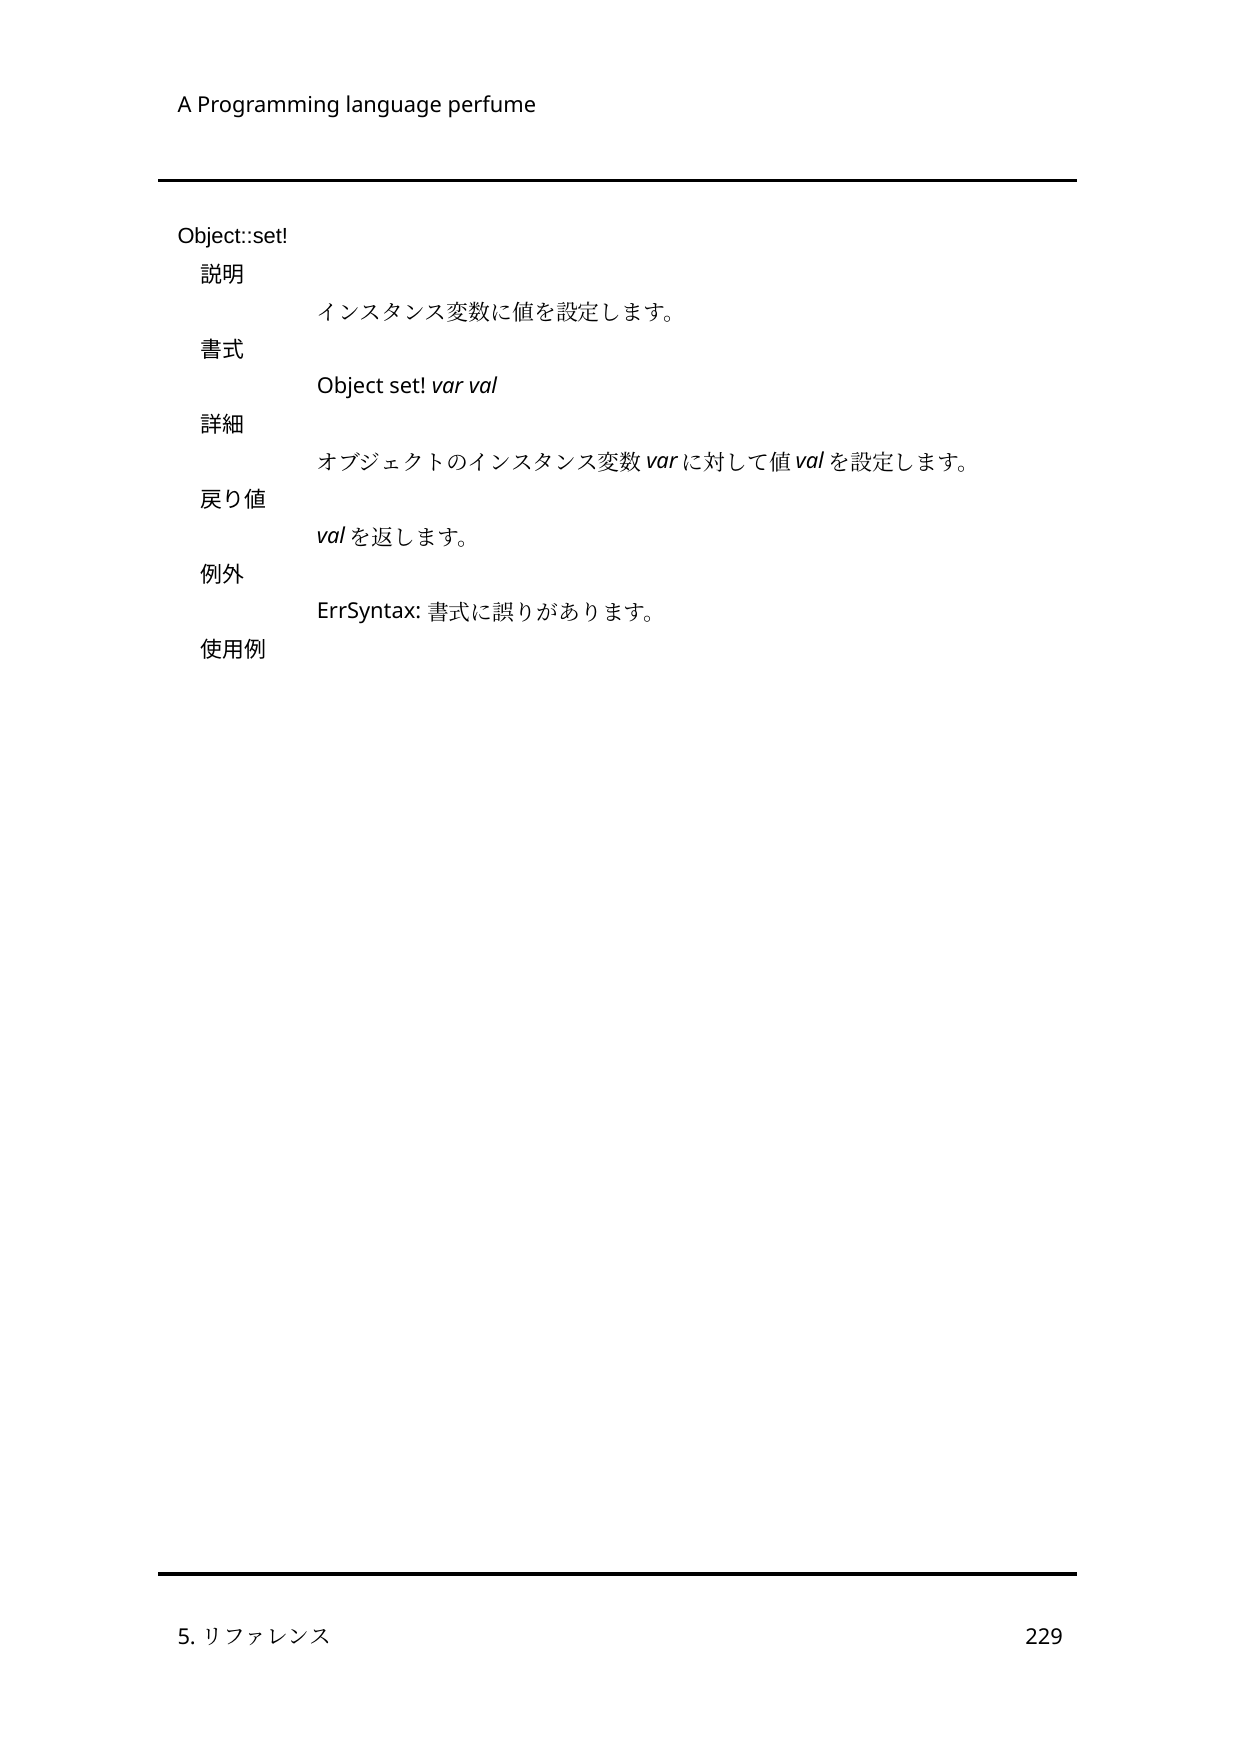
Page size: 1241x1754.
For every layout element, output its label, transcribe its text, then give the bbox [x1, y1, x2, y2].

table_header 説明 [200, 254, 317, 329]
table_cell 例外 [200, 554, 317, 629]
table_cell ErrSyntax: 書式に誤りがあります。 [317, 554, 1063, 629]
table_cell 詳細 [200, 404, 317, 479]
table_header インスタンス変数に値を設定します。 [317, 254, 1063, 329]
table_cell Object set! var val [317, 329, 1063, 404]
table_cell 戻り値 [200, 479, 317, 554]
table_cell オブジェクトのインスタンス変数varに対して値valを設定します。 [317, 404, 1063, 479]
table_cell 書式 [200, 329, 317, 404]
table_cell [317, 629, 1063, 704]
subtitle Object::set! [177, 217, 1063, 254]
table_cell 使用例 [200, 629, 317, 704]
table_cell valを返します。 [317, 479, 1063, 554]
